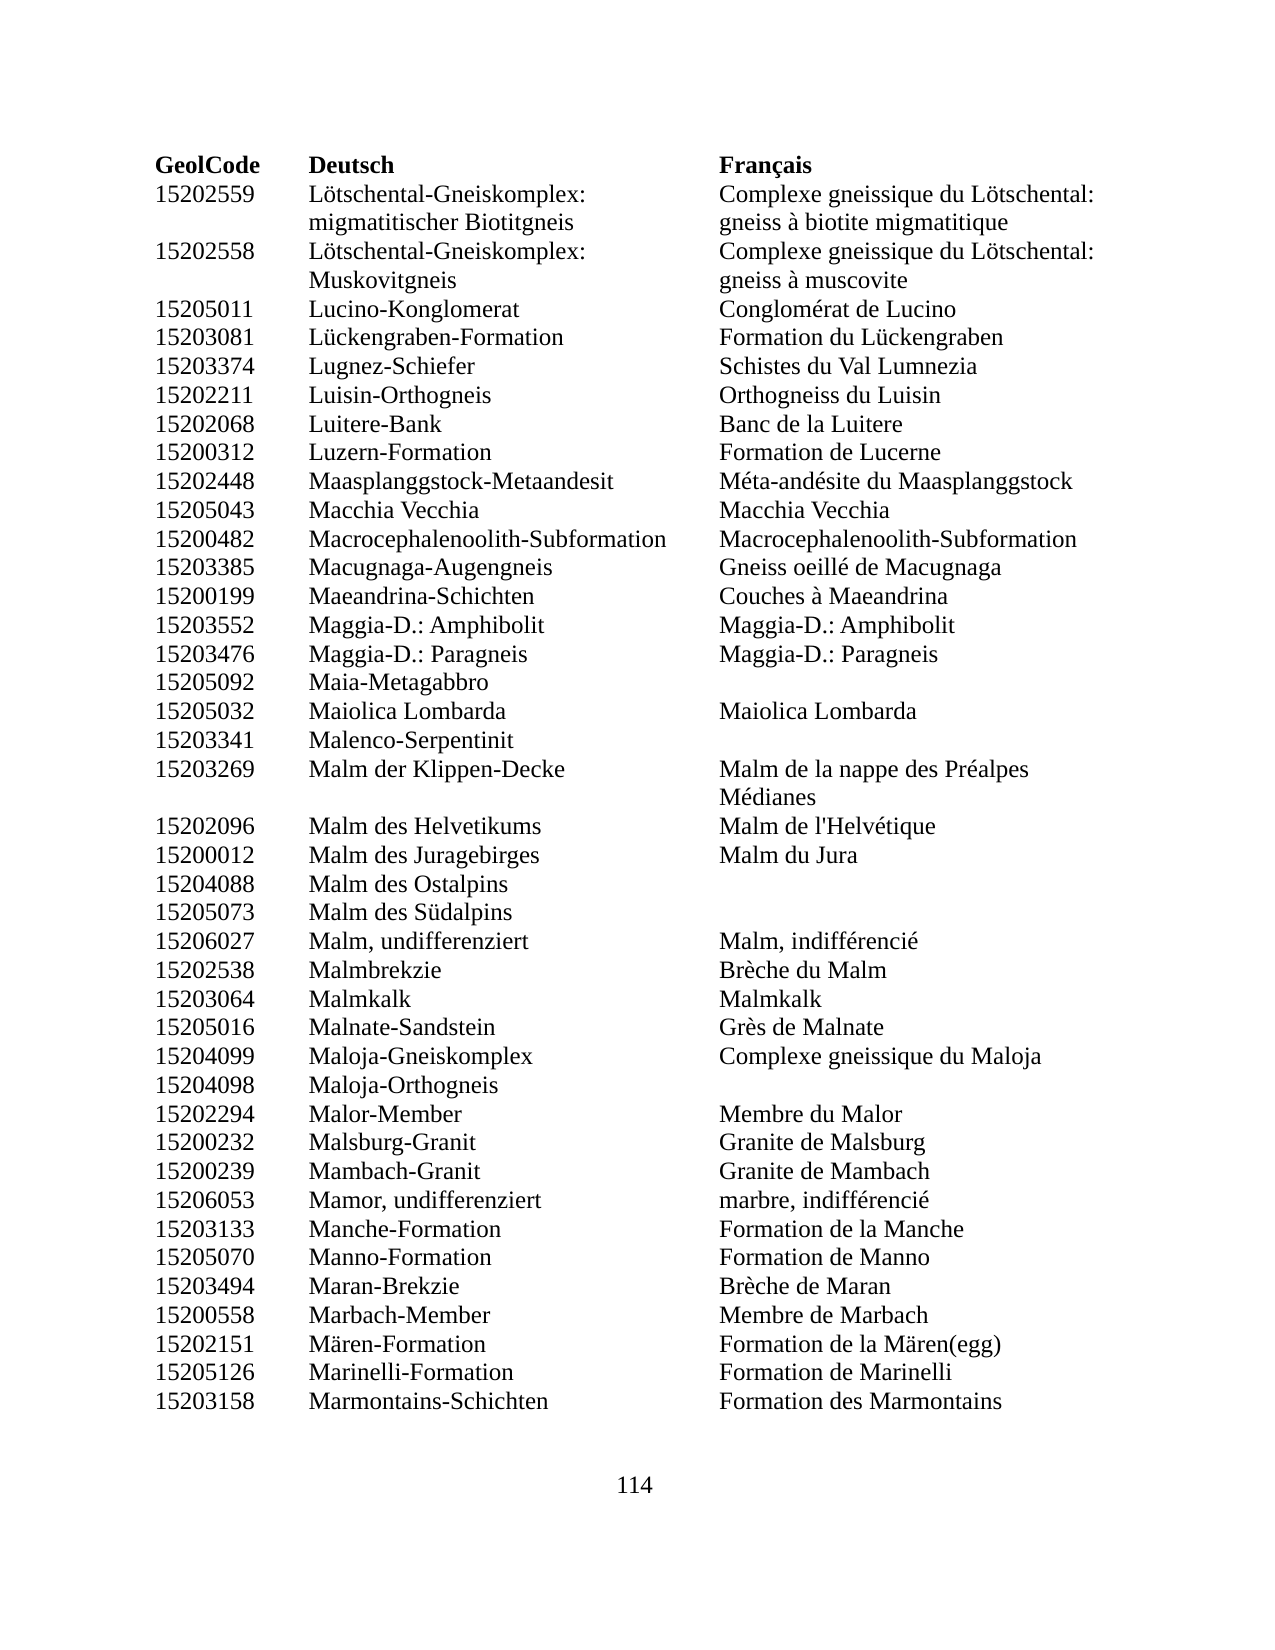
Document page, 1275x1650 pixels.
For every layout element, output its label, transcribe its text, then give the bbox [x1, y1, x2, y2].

table_cell Malm des Juragebirges [304, 840, 714, 869]
table_cell Complexe gneissique du Maloja [714, 1041, 1125, 1070]
table_cell Couches à Maeandrina [714, 581, 1125, 610]
table_cell 15202294 [150, 1099, 304, 1127]
table_cell 15203133 [150, 1214, 304, 1242]
table_cell 15205011 [150, 294, 304, 322]
table_cell Membre du Malor [714, 1099, 1125, 1127]
table_cell 15203081 [150, 323, 304, 351]
table_cell Membre de Marbach [714, 1300, 1125, 1329]
table_cell 15200199 [150, 581, 304, 610]
table_cell Lötschental-Gneiskomplex: Muskovitgneis [304, 236, 714, 294]
table_cell 15203385 [150, 553, 304, 581]
table_cell 15203476 [150, 639, 304, 667]
table_cell Brèche du Malm [714, 955, 1125, 984]
table_cell 15205032 [150, 696, 304, 725]
table_cell [714, 898, 1125, 926]
table_cell Macchia Vecchia [714, 495, 1125, 524]
table_cell Luzern-Formation [304, 438, 714, 466]
table_cell 15205016 [150, 1013, 304, 1041]
table_cell Maasplanggstock-Metaandesit [304, 466, 714, 495]
table_cell Formation des Marmontains [714, 1386, 1125, 1415]
table_cell Malm der Klippen-Decke [304, 754, 714, 811]
table_cell Lückengraben-Formation [304, 323, 714, 351]
table_cell Formation de Marinelli [714, 1358, 1125, 1386]
table_cell Lugnez-Schiefer [304, 351, 714, 380]
table_cell Malenco-Serpentinit [304, 725, 714, 754]
table_cell Malm des Helvetikums [304, 811, 714, 840]
table_cell Malsburg-Granit [304, 1128, 714, 1156]
table_cell Maran-Brekzie [304, 1271, 714, 1300]
table_cell Mären-Formation [304, 1329, 714, 1357]
table_cell 15205126 [150, 1358, 304, 1386]
table_cell Marinelli-Formation [304, 1358, 714, 1386]
table_cell 15203158 [150, 1386, 304, 1415]
table_cell Luisin-Orthogneis [304, 380, 714, 409]
table_header Deutsch [304, 150, 714, 179]
table_cell 15204098 [150, 1070, 304, 1099]
table_cell Maggia-D.: Amphibolit [714, 610, 1125, 639]
table_cell 15202068 [150, 409, 304, 437]
table_cell [714, 725, 1125, 754]
table_header Français [714, 150, 1125, 179]
table_cell Macchia Vecchia [304, 495, 714, 524]
table_cell 15202211 [150, 380, 304, 409]
table_cell 15200232 [150, 1128, 304, 1156]
table_cell Marmontains-Schichten [304, 1386, 714, 1415]
table_cell 15200482 [150, 524, 304, 552]
table_cell 15205070 [150, 1243, 304, 1271]
table_cell Maloja-Orthogneis [304, 1070, 714, 1099]
table_cell Maloja-Gneiskomplex [304, 1041, 714, 1070]
table_cell Mamor, undifferenziert [304, 1185, 714, 1214]
table_cell [714, 1070, 1125, 1099]
table_cell [714, 869, 1125, 897]
table_cell Granite de Mambach [714, 1156, 1125, 1185]
table_cell 15202559 [150, 179, 304, 236]
table_cell Malmkalk [714, 984, 1125, 1012]
table_cell 15204088 [150, 869, 304, 897]
table_cell Conglomérat de Lucino [714, 294, 1125, 322]
table_cell Macrocephalenoolith-Subformation [714, 524, 1125, 552]
table_cell 15202558 [150, 236, 304, 294]
table_cell marbre, indifférencié [714, 1185, 1125, 1214]
table_cell Formation du Lückengraben [714, 323, 1125, 351]
table_cell Maiolica Lombarda [304, 696, 714, 725]
table_cell 15200239 [150, 1156, 304, 1185]
table_cell Macrocephalenoolith-Subformation [304, 524, 714, 552]
table_cell 15203374 [150, 351, 304, 380]
table_cell [714, 668, 1125, 696]
table_cell Banc de la Luitere [714, 409, 1125, 437]
table_cell Malm de la nappe des Préalpes Médianes [714, 754, 1125, 811]
table_cell 15206053 [150, 1185, 304, 1214]
table_cell Formation de la Mären(egg) [714, 1329, 1125, 1357]
table_cell Schistes du Val Lumnezia [714, 351, 1125, 380]
table_cell Gneiss oeillé de Macugnaga [714, 553, 1125, 581]
table_cell Marbach-Member [304, 1300, 714, 1329]
table_cell Malm des Ostalpins [304, 869, 714, 897]
table_cell Maeandrina-Schichten [304, 581, 714, 610]
table_cell 15202538 [150, 955, 304, 984]
table_cell Luitere-Bank [304, 409, 714, 437]
table_cell 15202448 [150, 466, 304, 495]
table_cell Maggia-D.: Amphibolit [304, 610, 714, 639]
table_cell Lötschental-Gneiskomplex: migmatitischer Biotitgneis [304, 179, 714, 236]
table_cell Malm des Südalpins [304, 898, 714, 926]
table_cell Malmbrekzie [304, 955, 714, 984]
table_cell 15203269 [150, 754, 304, 811]
table_cell 15202096 [150, 811, 304, 840]
table_cell 15202151 [150, 1329, 304, 1357]
table_cell Formation de Manno [714, 1243, 1125, 1271]
table_cell Manche-Formation [304, 1214, 714, 1242]
table_cell 15200012 [150, 840, 304, 869]
table_cell 15203064 [150, 984, 304, 1012]
table_cell Malor-Member [304, 1099, 714, 1127]
table_cell 15205092 [150, 668, 304, 696]
table_cell 15203552 [150, 610, 304, 639]
table_cell Malm, indifférencié [714, 926, 1125, 955]
table_cell Malnate-Sandstein [304, 1013, 714, 1041]
table_cell 15204099 [150, 1041, 304, 1070]
table_header GeolCode [150, 150, 304, 179]
table_cell Granite de Malsburg [714, 1128, 1125, 1156]
table_cell Maiolica Lombarda [714, 696, 1125, 725]
table_cell Mambach-Granit [304, 1156, 714, 1185]
table_cell Manno-Formation [304, 1243, 714, 1271]
table_cell 15205073 [150, 898, 304, 926]
table_cell Orthogneiss du Luisin [714, 380, 1125, 409]
table_cell 15205043 [150, 495, 304, 524]
table_cell Malm de l'Helvétique [714, 811, 1125, 840]
table_cell Grès de Malnate [714, 1013, 1125, 1041]
table_cell Complexe gneissique du Lötschental: gneiss à muscovite [714, 236, 1125, 294]
table_cell Malmkalk [304, 984, 714, 1012]
table_cell 15206027 [150, 926, 304, 955]
table_cell Lucino-Konglomerat [304, 294, 714, 322]
table_cell Formation de Lucerne [714, 438, 1125, 466]
table_cell Maggia-D.: Paragneis [304, 639, 714, 667]
table_cell Maggia-D.: Paragneis [714, 639, 1125, 667]
table_cell Malm du Jura [714, 840, 1125, 869]
table_cell Formation de la Manche [714, 1214, 1125, 1242]
table_cell Malm, undifferenziert [304, 926, 714, 955]
table_cell Méta-andésite du Maasplanggstock [714, 466, 1125, 495]
table_cell 15200558 [150, 1300, 304, 1329]
table_cell Macugnaga-Augengneis [304, 553, 714, 581]
table_cell 15203494 [150, 1271, 304, 1300]
table_cell Brèche de Maran [714, 1271, 1125, 1300]
table_cell 15203341 [150, 725, 304, 754]
table_cell Maia-Metagabbro [304, 668, 714, 696]
table_cell Complexe gneissique du Lötschental: gneiss à biotite migmatitique [714, 179, 1125, 236]
table_cell 15200312 [150, 438, 304, 466]
